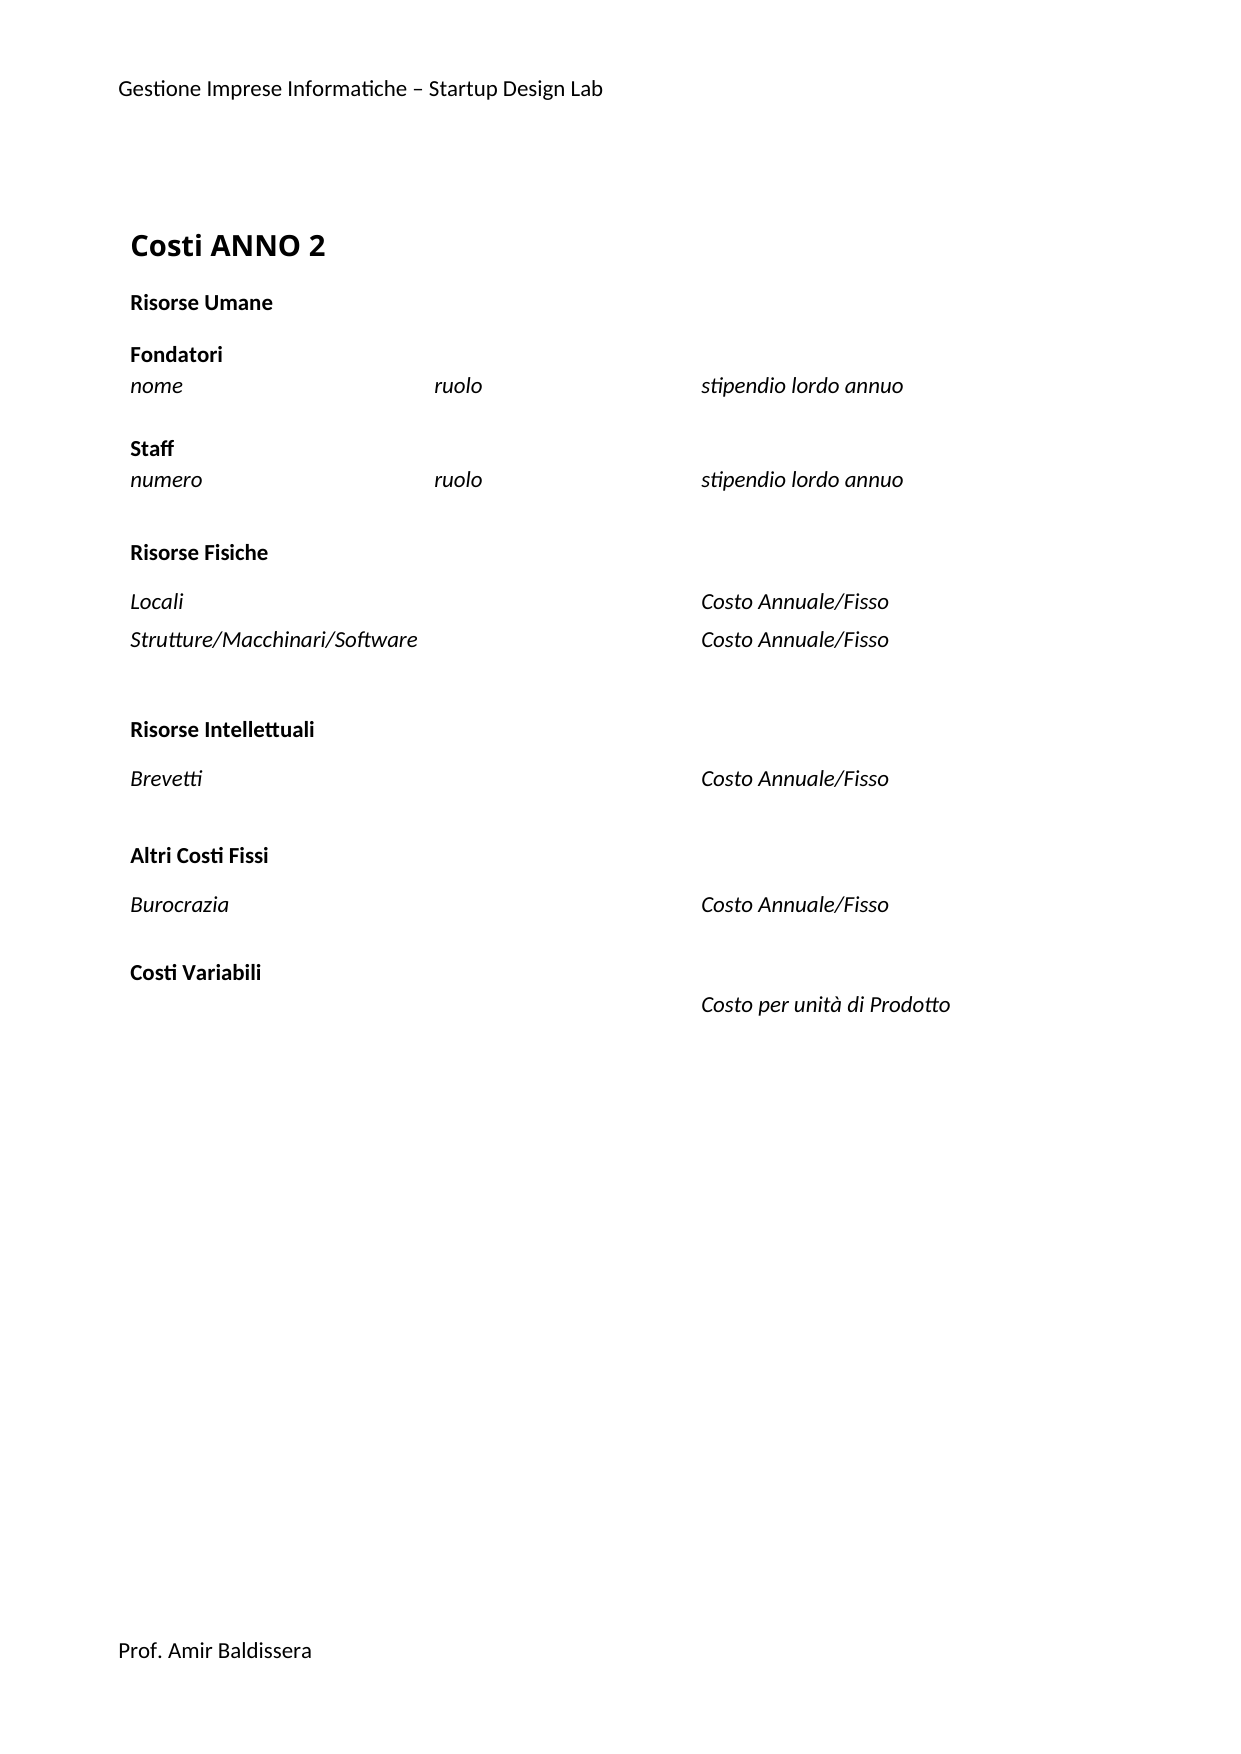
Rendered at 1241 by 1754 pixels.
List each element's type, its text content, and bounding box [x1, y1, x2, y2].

table_cell Staff [123, 414, 427, 462]
table_cell [427, 743, 694, 792]
table_cell [427, 694, 694, 743]
table_cell Costo Annuale/Fisso [694, 623, 979, 654]
table_cell [427, 319, 694, 368]
table_cell [694, 821, 979, 870]
table_cell Brevetti [123, 743, 427, 792]
table_cell [427, 987, 694, 1018]
table_cell Altri Costi Fissi [123, 821, 427, 870]
table_cell [427, 938, 694, 987]
table_cell Costo Annuale/Fisso [694, 870, 979, 918]
table_cell [694, 414, 979, 462]
table_cell numero [123, 462, 427, 493]
table_cell Costo per unità di Prodotto [694, 987, 979, 1018]
table_cell Strutture/Macchinari/Software [123, 623, 694, 654]
table_cell ruolo [427, 368, 694, 399]
table_cell [694, 938, 979, 987]
table_cell [694, 268, 979, 317]
table_header [694, 176, 979, 265]
table_cell ruolo [427, 462, 694, 493]
table_cell [123, 987, 427, 1018]
table_cell [694, 319, 979, 368]
table_cell [427, 268, 694, 317]
table_cell [694, 694, 979, 743]
table_cell stipendio lordo annuo [694, 462, 979, 493]
table_header Costi ANNO 2 [123, 176, 427, 265]
table_cell nome [123, 368, 427, 399]
table_cell Risorse Umane [123, 268, 427, 317]
table_cell Fondatori [123, 319, 427, 368]
table_cell Risorse Intellettuali [123, 694, 427, 743]
table_cell Burocrazia [123, 870, 427, 918]
table_cell stipendio lordo annuo [694, 368, 979, 399]
table_header [427, 176, 694, 265]
table_cell [694, 518, 979, 566]
table_cell Locali [123, 566, 427, 615]
table_cell Costo Annuale/Fisso [694, 743, 979, 792]
table_cell [427, 518, 694, 566]
table_cell [427, 821, 694, 870]
table_cell Risorse Fisiche [123, 518, 427, 566]
table_cell [427, 870, 694, 918]
table_cell [427, 414, 694, 462]
table_cell Costo Annuale/Fisso [694, 566, 979, 615]
table_cell [427, 566, 694, 615]
table_cell Costi Variabili [123, 938, 427, 987]
